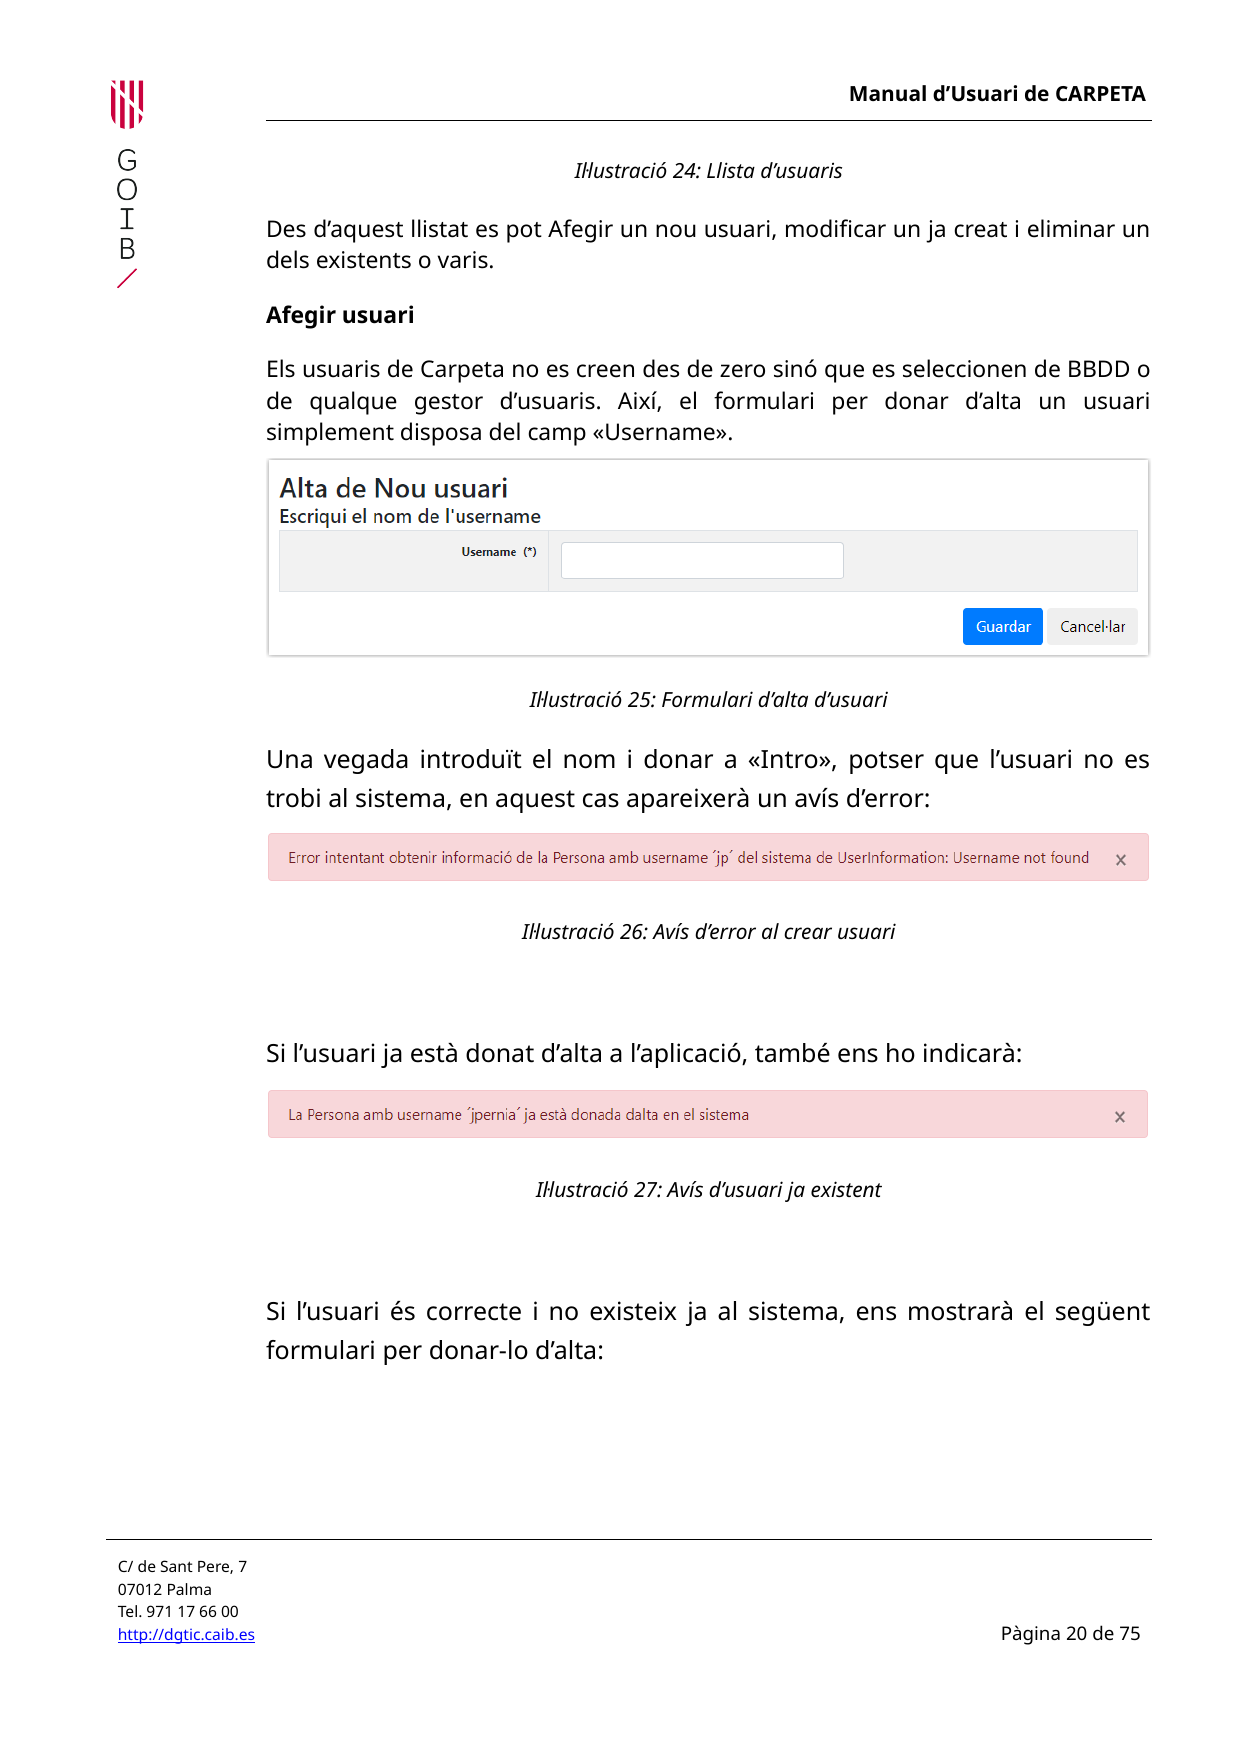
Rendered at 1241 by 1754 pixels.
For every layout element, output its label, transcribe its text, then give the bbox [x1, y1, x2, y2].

text Il·lustració 24: Llista d’usuaris [266, 156, 1152, 185]
picture [265, 1086, 1152, 1142]
text Una vegada introduït el nom i donar a «Intro», potser que l’usuari no es trobi al sistema, en aquest cas apareixerà un avís d’error: [266, 741, 1152, 814]
list Els usuaris de Carpeta no es creen des de zero sinó que es seleccionen de BBDD o de qualque gestor d’usuaris. Així, el formulari per donar d’alta un usuari simplement disposa del camp «Username». [266, 353, 1152, 447]
picture [265, 831, 1152, 884]
list Afegir usuari [266, 299, 1152, 330]
picture [265, 458, 1152, 658]
picture [82, 57, 172, 319]
text Il·lustració 26: Avís d’error al crear usuari [266, 884, 1152, 945]
text Il·lustració 27: Avís d’usuari ja existent [266, 1142, 1152, 1203]
text Il·lustració 25: Formulari d’alta d’usuari [266, 658, 1152, 713]
text Si l’usuari és correcte i no existeix ja al sistema, ens mostrarà el següent formulari per donar-lo d’alta: [266, 1294, 1152, 1367]
text Si l’usuari ja està donat d’alta a l’aplicació, també ens ho indicarà: [266, 1036, 1152, 1070]
list Des d’aquest llistat es pot Afegir un nou usuari, modificar un ja creat i eliminar un dels existents o varis. [266, 213, 1152, 275]
